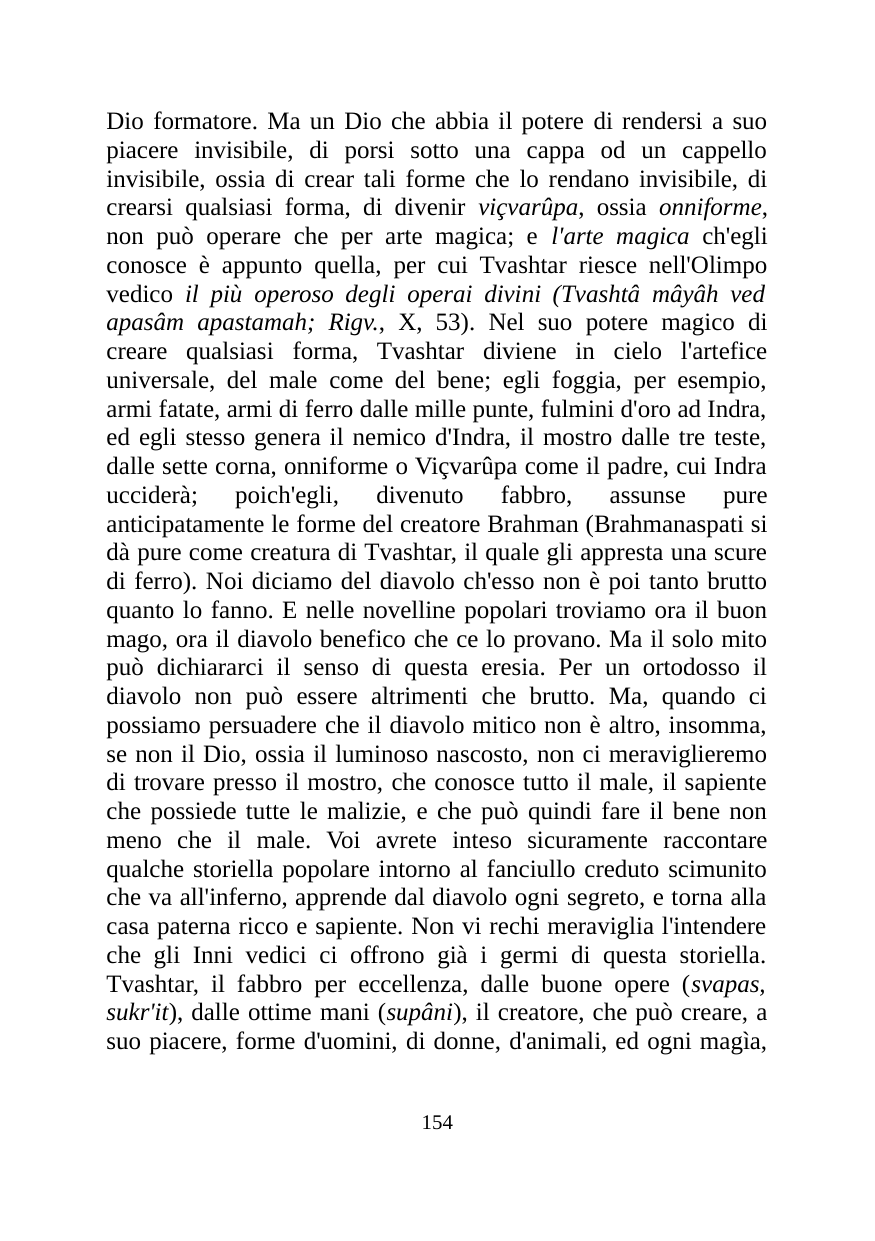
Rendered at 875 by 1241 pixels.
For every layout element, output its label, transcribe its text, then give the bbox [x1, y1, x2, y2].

text Dio formatore. Ma un Dio che abbia il potere di rendersi a suo piacere invisibile, di porsi sotto una cappa od un cappello invisibile, ossia di crear tali forme che lo rendano invisibile, di crearsi qualsiasi forma, di divenir viçvarûpa, ossia onniforme, non può operare che per arte magica; e l'arte magica ch'egli conosce è appunto quella, per cui Tvashtar riesce nell'Olimpo vedico il più operoso degli operai divini (Tvashtâ mâyâh ved apasâm apastamah; Rigv., X, 53). Nel suo potere magico di creare qualsiasi forma, Tvashtar diviene in cielo l'artefice universale, del male come del bene; egli foggia, per esempio, armi fatate, armi di ferro dalle mille punte, fulmini d'oro ad Indra, ed egli stesso genera il nemico d'Indra, il mostro dalle tre teste, dalle sette corna, onniforme o Viçvarûpa come il padre, cui Indra ucciderà; poich'egli, divenuto fabbro, assunse pure anticipatamente le forme del creatore Brahman (Brahmanaspati si dà pure come creatura di Tvashtar, il quale gli appresta una scure di ferro). Noi diciamo del diavolo ch'esso non è poi tanto brutto quanto lo fanno. E nelle novelline popolari troviamo ora il buon mago, ora il diavolo benefico che ce lo provano. Ma il solo mito può dichiararci il senso di questa eresia. Per un ortodosso il diavolo non può essere altrimenti che brutto. Ma, quando ci possiamo persuadere che il diavolo mitico non è altro, insomma, se non il Dio, ossia il luminoso nascosto, non ci meraviglieremo di trovare presso il mostro, che conosce tutto il male, il sapiente che possiede tutte le malizie, e che può quindi fare il bene non meno che il male. Voi avrete inteso sicuramente raccontare qualche storiella popolare intorno al fanciullo creduto scimunito che va all'inferno, apprende dal diavolo ogni segreto, e torna alla casa paterna ricco e sapiente. Non vi rechi meraviglia l'intendere che gli Inni vedici ci offrono già i germi di questa storiella. Tvashtar, il fabbro per eccellenza, dalle buone opere (svapas, sukr'it), dalle ottime mani (supâni), il creatore, che può creare, a suo piacere, forme d'uomini, di donne, d'animali, ed ogni magìa, [106, 106, 768, 1055]
